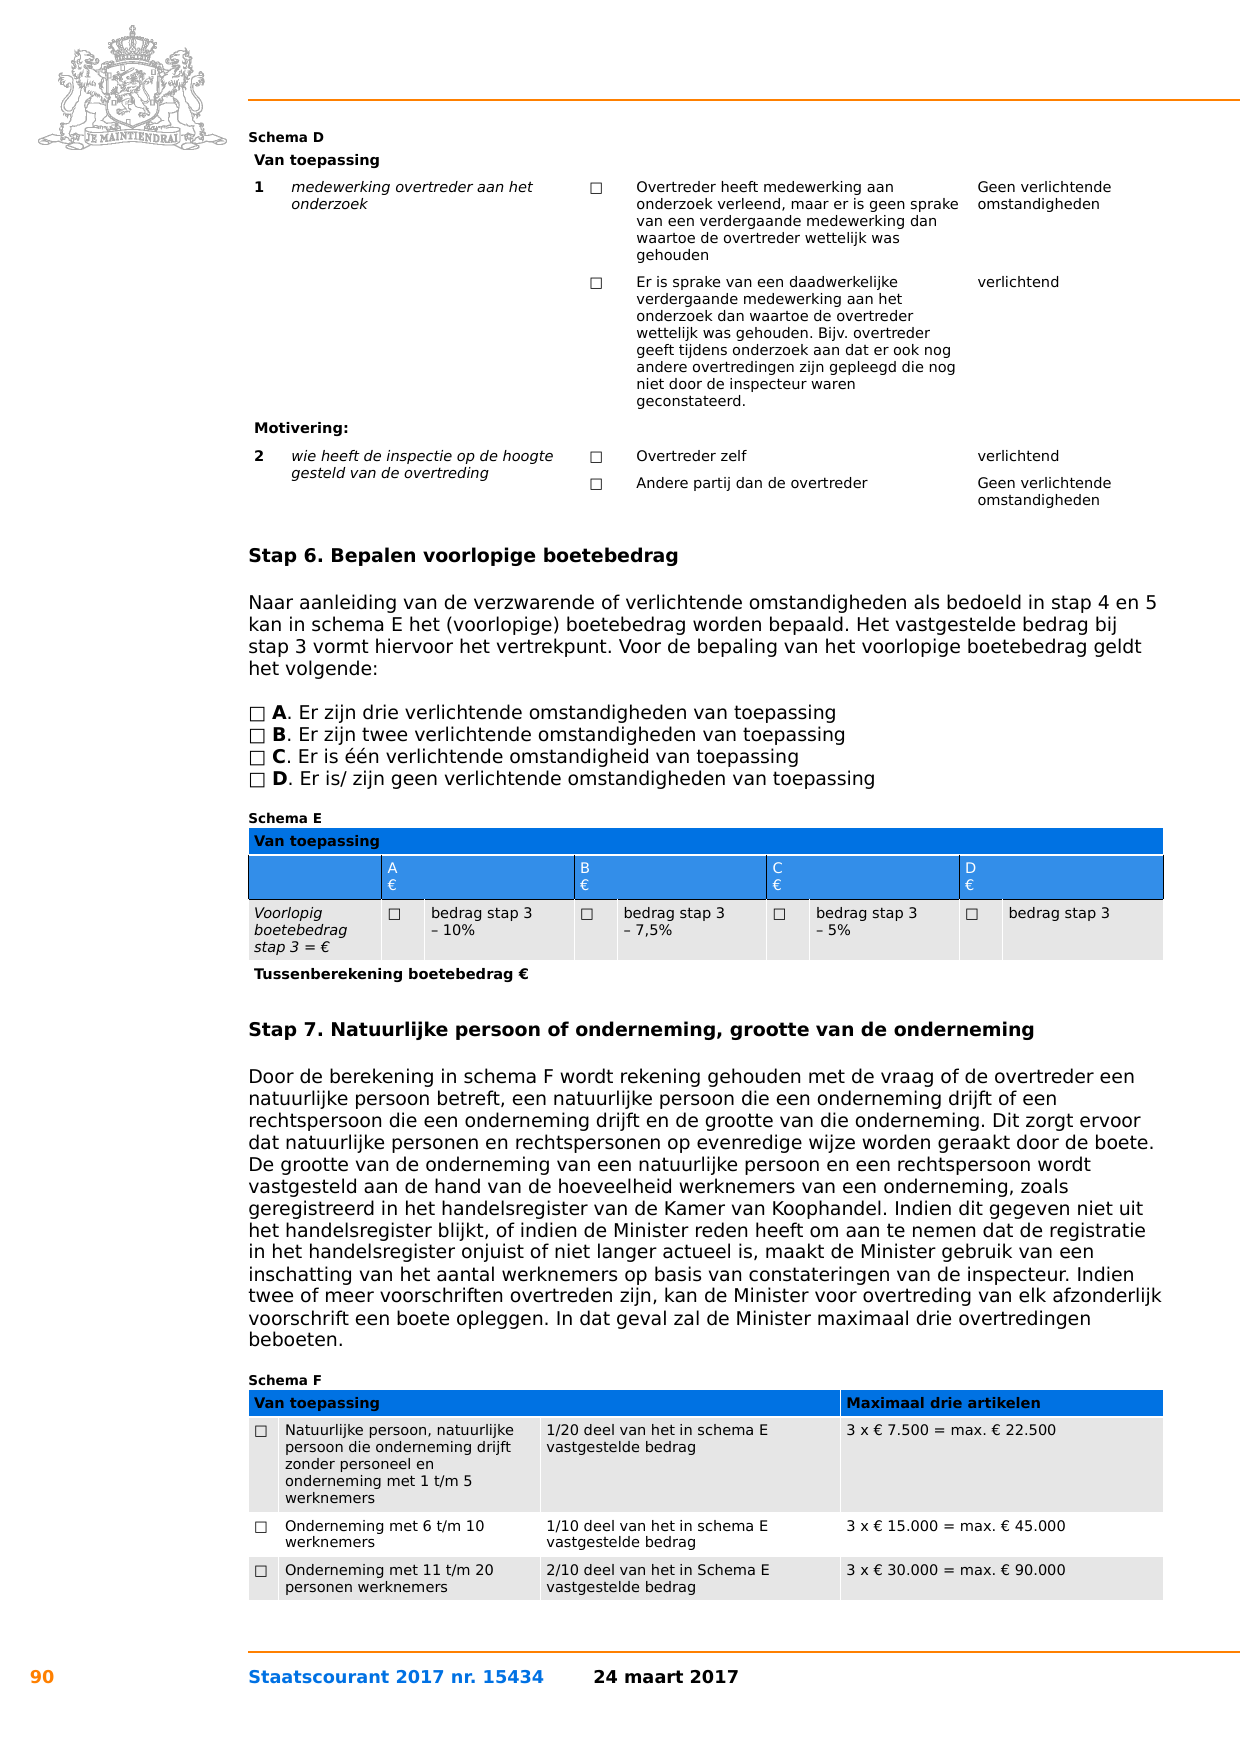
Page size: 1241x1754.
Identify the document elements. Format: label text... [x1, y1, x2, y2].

table_cell 1/10 deel van het in schema E vastgestelde bedrag [541, 1513, 840, 1556]
text □ B. Er zijn twee verlichtende omstandigheden van toepassing [248, 723, 1163, 746]
table_cell B € [575, 856, 766, 899]
table_cell D € [960, 856, 1163, 899]
table_cell Overtreder zelf [631, 443, 971, 469]
table_header Schema D [248, 130, 1163, 146]
table_cell 1 [249, 174, 285, 414]
table_cell Andere partij dan de overtreder [631, 470, 971, 514]
table_cell Maximaal drie artikelen [841, 1390, 1163, 1416]
table_cell 2/10 deel van het in Schema E vastgestelde bedrag [541, 1557, 840, 1600]
table_cell 3 x € 15.000 = max. € 45.000 [841, 1513, 1163, 1556]
text □ C. Er is één verlichtende omstandigheid van toepassing [248, 746, 1163, 767]
table_cell Onderneming met 6 t/m 10 werknemers [279, 1513, 540, 1556]
table_cell □ [584, 269, 630, 414]
table_cell medewerking overtreder aan het onderzoek [286, 174, 583, 414]
picture [38, 25, 227, 150]
table_cell Motivering: [249, 416, 1163, 442]
subtitle Stap 6. Bepalen voorlopige boetebedrag [248, 545, 1163, 567]
text □ D. Er is/ zijn geen verlichtende omstandigheden van toepassing [248, 767, 1163, 789]
table_cell Onderneming met 11 t/m 20 personen werknemers [279, 1557, 540, 1600]
table_cell Er is sprake van een daadwerkelijke verdergaande medewerking aan het onderzoek dan waartoe de overtreder wettelijk was gehouden. Bijv. overtreder geeft tijdens onderzoek aan dat er ook nog andere overtredingen zijn gepleegd die nog niet door de inspecteur waren geconstateerd. [631, 269, 971, 414]
table_cell □ [767, 900, 809, 960]
subtitle Stap 7. Natuurlijke persoon of onderneming, grootte van de onderneming [248, 1019, 1163, 1041]
table_cell wie heeft de inspectie op de hoogte gesteld van de overtreding [286, 443, 583, 514]
table_cell Natuurlijke persoon, natuurlijke persoon die onderneming drijft zonder personeel en onderneming met 1 t/m 5 werknemers [279, 1418, 540, 1512]
table_cell Voorlopig boetebedrag stap 3 = € [249, 900, 381, 960]
text □ A. Er zijn drie verlichtende omstandigheden van toepassing [248, 702, 1163, 723]
table_cell □ [575, 900, 617, 960]
table_cell Van toepassing [249, 1390, 840, 1416]
table_cell 3 x € 7.500 = max. € 22.500 [841, 1418, 1163, 1512]
table_cell 1/20 deel van het in schema E vastgestelde bedrag [541, 1418, 840, 1512]
table_cell □ [249, 1418, 278, 1512]
table_cell 3 x € 30.000 = max. € 90.000 [841, 1557, 1163, 1600]
table_cell bedrag stap 3 – 10% [425, 900, 574, 960]
table_cell 2 [249, 443, 285, 514]
table_cell verlichtend [972, 443, 1163, 469]
table_cell □ [382, 900, 424, 960]
table_cell Overtreder heeft medewerking aan onderzoek verleend, maar er is geen sprake van een verdergaande medewerking dan waartoe de overtreder wettelijk was gehouden [631, 174, 971, 268]
text Door de berekening in schema F wordt rekening gehouden met de vraag of de overtreder een natuurlijke persoon betreft, een natuurlijke persoon die een onderneming drijft of een rechtspersoon die een onderneming drijft en de grootte van die onderneming. Dit zorgt ervoor dat natuurlijke personen en rechtspersonen op evenredige wijze worden geraakt door de boete. De grootte van de onderneming van een natuurlijke persoon en een rechtspersoon wordt vastgesteld aan de hand van de hoeveelheid werknemers van een onderneming, zoals geregistreerd in het handelsregister van de Kamer van Koophandel. Indien dit gegeven niet uit het handelsregister blijkt, of indien de Minister reden heeft om aan te nemen dat de registratie in het handelsregister onjuist of niet langer actueel is, maakt de Minister gebruik van een inschatting van het aantal werknemers op basis van constateringen van de inspecteur. Indien twee of meer voorschriften overtreden zijn, kan de Minister voor overtreding van elk afzonderlijk voorschrift een boete opleggen. In dat geval zal de Minister maximaal drie overtredingen beboeten. [248, 1066, 1163, 1351]
table_header Schema F [248, 1373, 1163, 1389]
table_cell bedrag stap 3 [1003, 900, 1163, 960]
table_cell Van toepassing [249, 828, 1163, 854]
table_cell bedrag stap 3 – 7,5% [618, 900, 766, 960]
table_cell [249, 856, 381, 899]
table_cell □ [584, 174, 630, 268]
table_cell □ [249, 1513, 278, 1556]
text Naar aanleiding van de verzwarende of verlichtende omstandigheden als bedoeld in stap 4 en 5 kan in schema E het (voorlopige) boetebedrag worden bepaald. Het vastgestelde bedrag bij stap 3 vormt hiervoor het vertrekpunt. Voor de bepaling van het voorlopige boetebedrag geldt het volgende: [248, 592, 1163, 680]
table_cell □ [249, 1557, 278, 1600]
table_cell A € [382, 856, 574, 899]
table_cell Tussenberekening boetebedrag € [249, 961, 1163, 988]
table_cell □ [960, 900, 1002, 960]
table_cell □ [584, 443, 630, 469]
table_cell verlichtend [972, 269, 1163, 414]
table_header Schema E [248, 811, 1163, 827]
table_cell Geen verlichtende omstandigheden [972, 470, 1163, 514]
table_cell Geen verlichtende omstandigheden [972, 174, 1163, 268]
table_cell C € [767, 856, 959, 899]
table_cell Van toepassing [249, 147, 1163, 173]
table_cell bedrag stap 3 – 5% [810, 900, 959, 960]
table_cell □ [584, 470, 630, 514]
